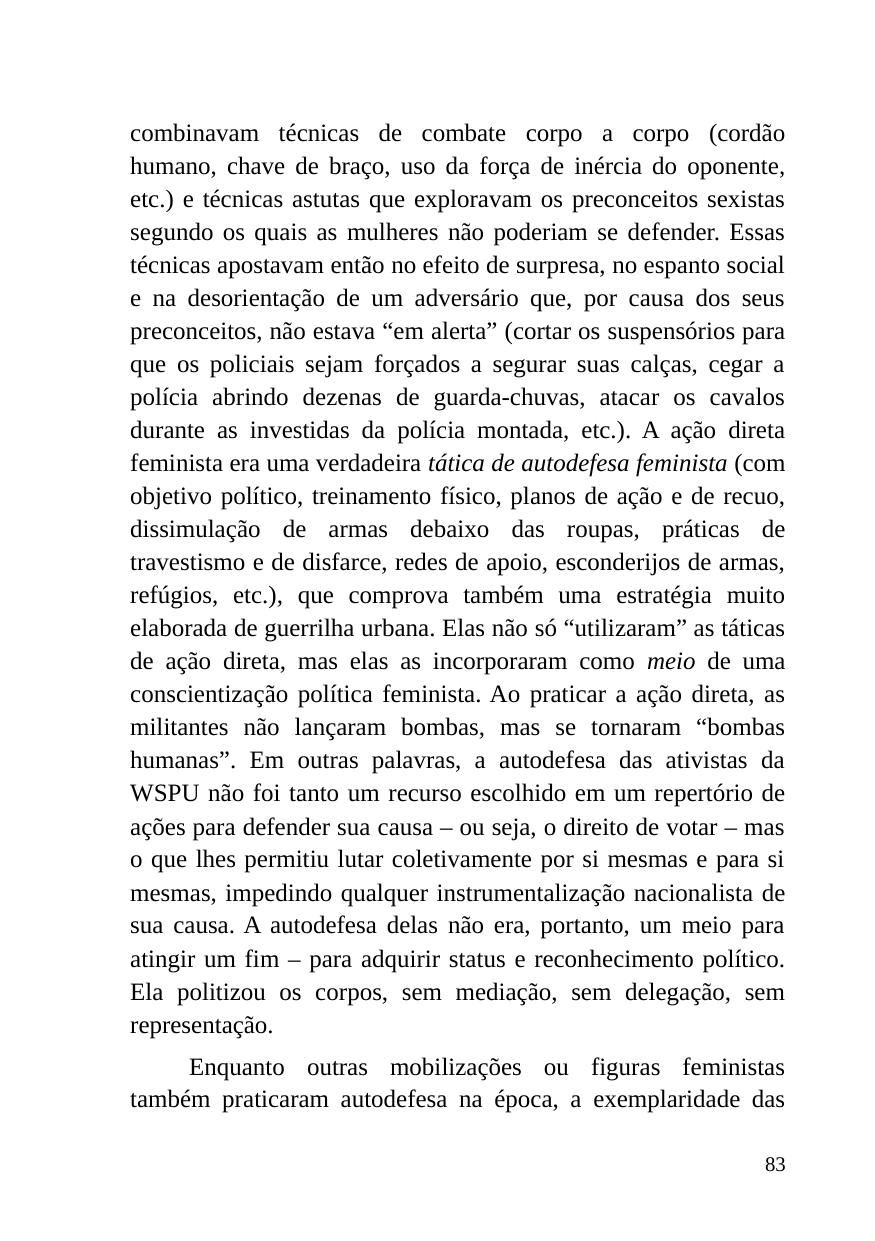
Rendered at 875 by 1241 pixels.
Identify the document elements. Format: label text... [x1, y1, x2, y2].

text Enquanto outras mobilizações ou figuras feministas também praticaram autodefesa na época, a exemplaridade das [130, 1052, 786, 1113]
text combinavam técnicas de combate corpo a corpo (cordão humano, chave de braço, uso da força de inércia do oponente, etc.) e técnicas astutas que exploravam os preconceitos sexistas segundo os quais as mulheres não poderiam se defender. Essas técnicas apostavam então no efeito de surpresa, no espanto social e na desorientação de um adversário que, por causa dos seus preconceitos, não estava “em alerta” (cortar os suspensórios para que os policiais sejam forçados a segurar suas calças, cegar a polícia abrindo dezenas de guarda-chuvas, atacar os cavalos durante as investidas da polícia montada, etc.). A ação direta feminista era uma verdadeira tática de autodefesa feminista (com objetivo político, treinamento físico, planos de ação e de recuo, dissimulação de armas debaixo das roupas, práticas de travestismo e de disfarce, redes de apoio, esconderijos de armas, refúgios, etc.), que comprova também uma estratégia muito elaborada de guerrilha urbana. Elas não só “utilizaram” as táticas de ação direta, mas elas as incorporaram como meio de uma conscientização política feminista. Ao praticar a ação direta, as militantes não lançaram bombas, mas se tornaram “bombas humanas”. Em outras palavras, a autodefesa das ativistas da WSPU não foi tanto um recurso escolhido em um repertório de ações para defender sua causa – ou seja, o direito de votar – mas o que lhes permitiu lutar coletivamente por si mesmas e para si mesmas, impedindo qualquer instrumentalização nacionalista de sua causa. A autodefesa delas não era, portanto, um meio para atingir um fim – para adquirir status e reconhecimento político. Ela politizou os corpos, sem mediação, sem delegação, sem representação. [130, 118, 786, 1038]
